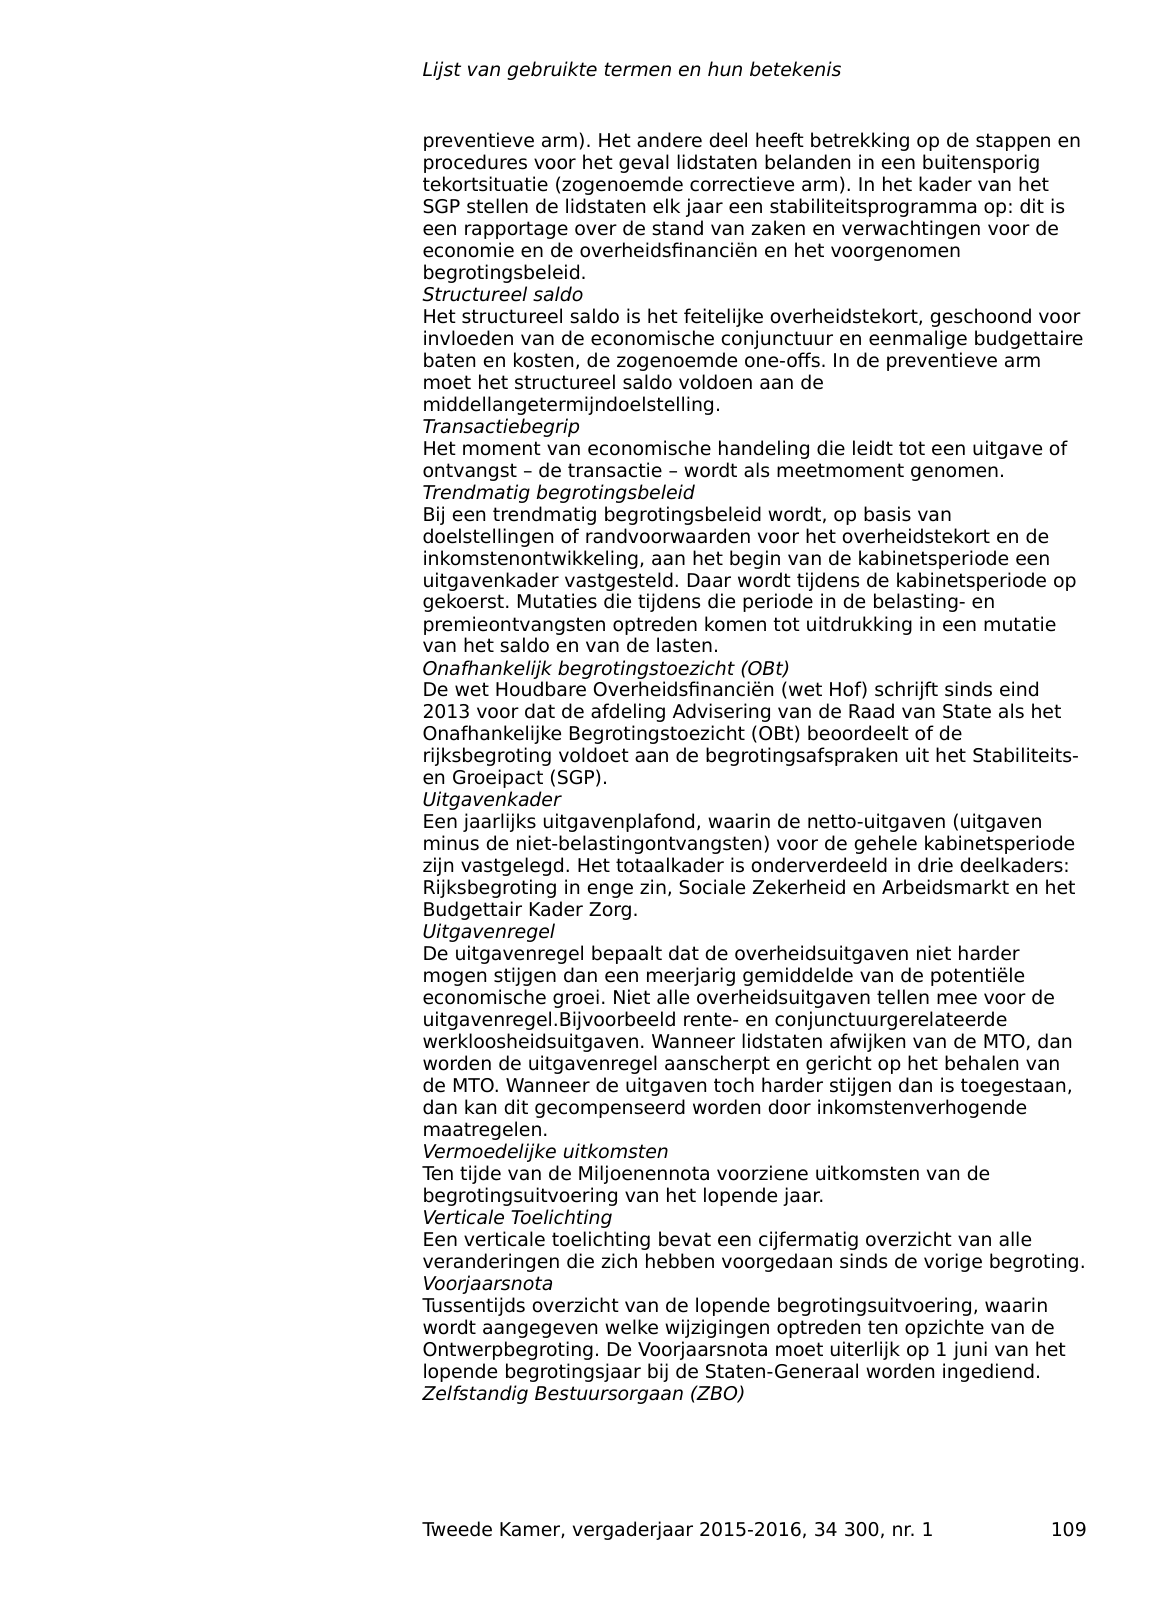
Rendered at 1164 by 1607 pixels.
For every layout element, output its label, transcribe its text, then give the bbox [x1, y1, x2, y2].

text Tussentijds overzicht van de lopende begrotingsuitvoering, waarin wordt aangegeven welke wijzigingen optreden ten opzichte van de Ontwerpbegroting. De Voorjaarsnota moet uiterlijk op 1 juni van het lopende begrotingsjaar bij de Staten-Generaal worden ingediend. [422, 1295, 1087, 1383]
text preventieve arm). Het andere deel heeft betrekking op de stappen en procedures voor het geval lidstaten belanden in een buitensporig tekortsituatie (zogenoemde correctieve arm). In het kader van het SGP stellen de lidstaten elk jaar een stabiliteitsprogramma op: dit is een rapportage over de stand van zaken en verwachtingen voor de economie en de overheidsfinanciën en het voorgenomen begrotingsbeleid. [422, 130, 1087, 284]
text Het moment van economische handeling die leidt tot een uitgave of ontvangst – de transactie – wordt als meetmoment genomen. [422, 438, 1087, 482]
text Voorjaarsnota [422, 1273, 1087, 1295]
text Het structureel saldo is het feitelijke overheidstekort, geschoond voor invloeden van de economische conjunctuur en eenmalige budgettaire baten en kosten, de zogenoemde one-offs. In de preventieve arm moet het structureel saldo voldoen aan de middellangetermijndoelstelling. [422, 306, 1087, 416]
text Trendmatig begrotingsbeleid [422, 482, 1087, 503]
text Ten tijde van de Miljoenennota voorziene uitkomsten van de begrotingsuitvoering van het lopende jaar. [422, 1163, 1087, 1207]
text De wet Houdbare Overheidsfinanciën (wet Hof) schrijft sinds eind 2013 voor dat de afdeling Advisering van de Raad van State als het Onafhankelijke Begrotingstoezicht (OBt) beoordeelt of de rijksbegroting voldoet aan de begrotingsafspraken uit het Stabiliteits- en Groeipact (SGP). [422, 679, 1087, 789]
text Bij een trendmatig begrotingsbeleid wordt, op basis van doelstellingen of randvoorwaarden voor het overheidstekort en de inkomstenontwikkeling, aan het begin van de kabinetsperiode een uitgavenkader vastgesteld. Daar wordt tijdens de kabinetsperiode op gekoerst. Mutaties die tijdens die periode in de belasting- en premieontvangsten optreden komen tot uitdrukking in een mutatie van het saldo en van de lasten. [422, 503, 1087, 657]
text Verticale Toelichting [422, 1207, 1087, 1229]
text De uitgavenregel bepaalt dat de overheidsuitgaven niet harder mogen stijgen dan een meerjarig gemiddelde van de potentiële economische groei. Niet alle overheidsuitgaven tellen mee voor de uitgavenregel.Bijvoorbeeld rente- en conjunctuurgerelateerde werkloosheidsuitgaven. Wanneer lidstaten afwijken van de MTO, dan worden de uitgavenregel aanscherpt en gericht op het behalen van de MTO. Wanneer de uitgaven toch harder stijgen dan is toegestaan, dan kan dit gecompenseerd worden door inkomstenverhogende maatregelen. [422, 943, 1087, 1141]
text Uitgavenregel [422, 921, 1087, 943]
text Onafhankelijk begrotingstoezicht (OBt) [422, 657, 1087, 679]
text Een verticale toelichting bevat een cijfermatig overzicht van alle veranderingen die zich hebben voorgedaan sinds de vorige begroting. [422, 1229, 1087, 1273]
text Een jaarlijks uitgavenplafond, waarin de netto-uitgaven (uitgaven minus de niet-belastingontvangsten) voor de gehele kabinetsperiode zijn vastgelegd. Het totaalkader is onderverdeeld in drie deelkaders: Rijksbegroting in enge zin, Sociale Zekerheid en Arbeidsmarkt en het Budgettair Kader Zorg. [422, 811, 1087, 921]
text Structureel saldo [422, 284, 1087, 306]
text Uitgavenkader [422, 789, 1087, 811]
text Transactiebegrip [422, 416, 1087, 438]
text Vermoedelijke uitkomsten [422, 1141, 1087, 1163]
text Zelfstandig Bestuursorgaan (ZBO) [422, 1383, 1087, 1405]
